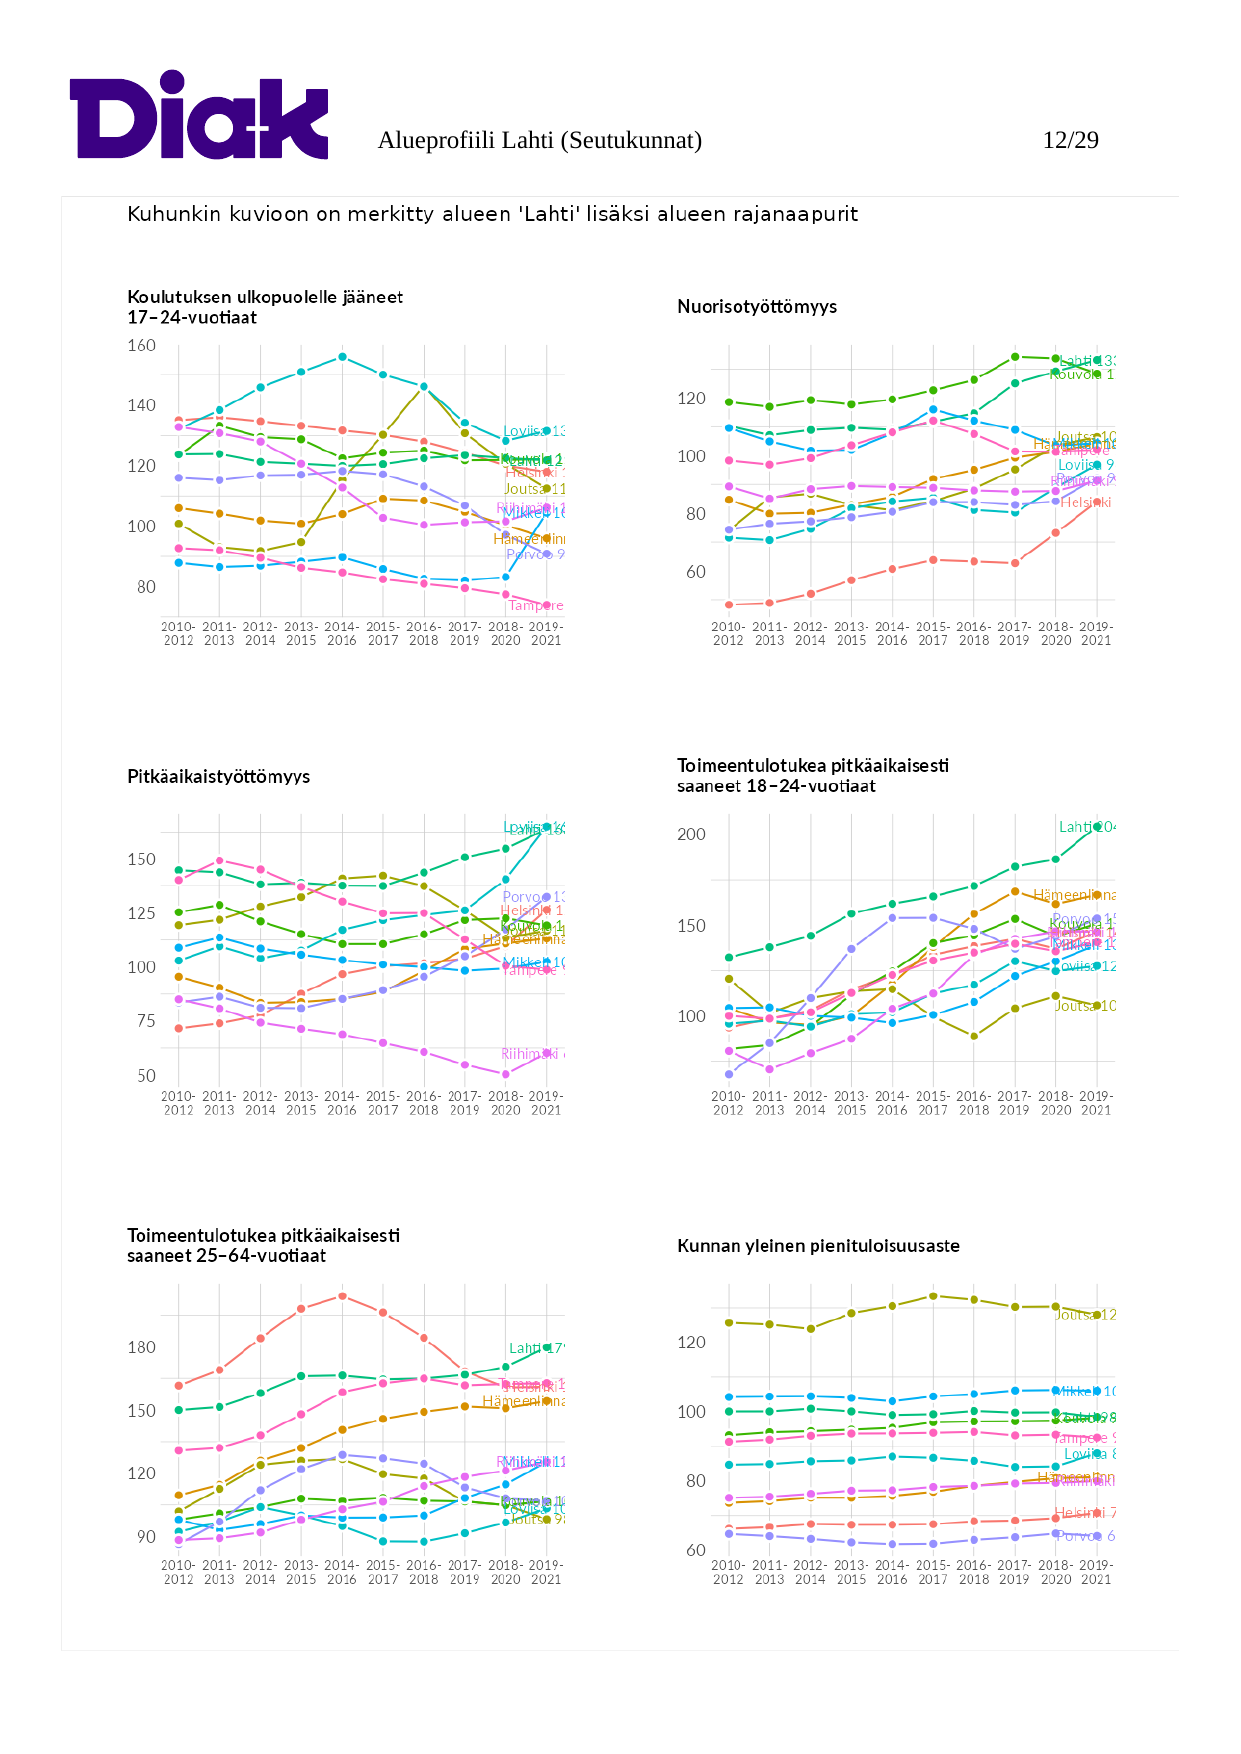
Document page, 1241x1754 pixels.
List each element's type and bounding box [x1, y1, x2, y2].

picture [61, 196, 1179, 1651]
